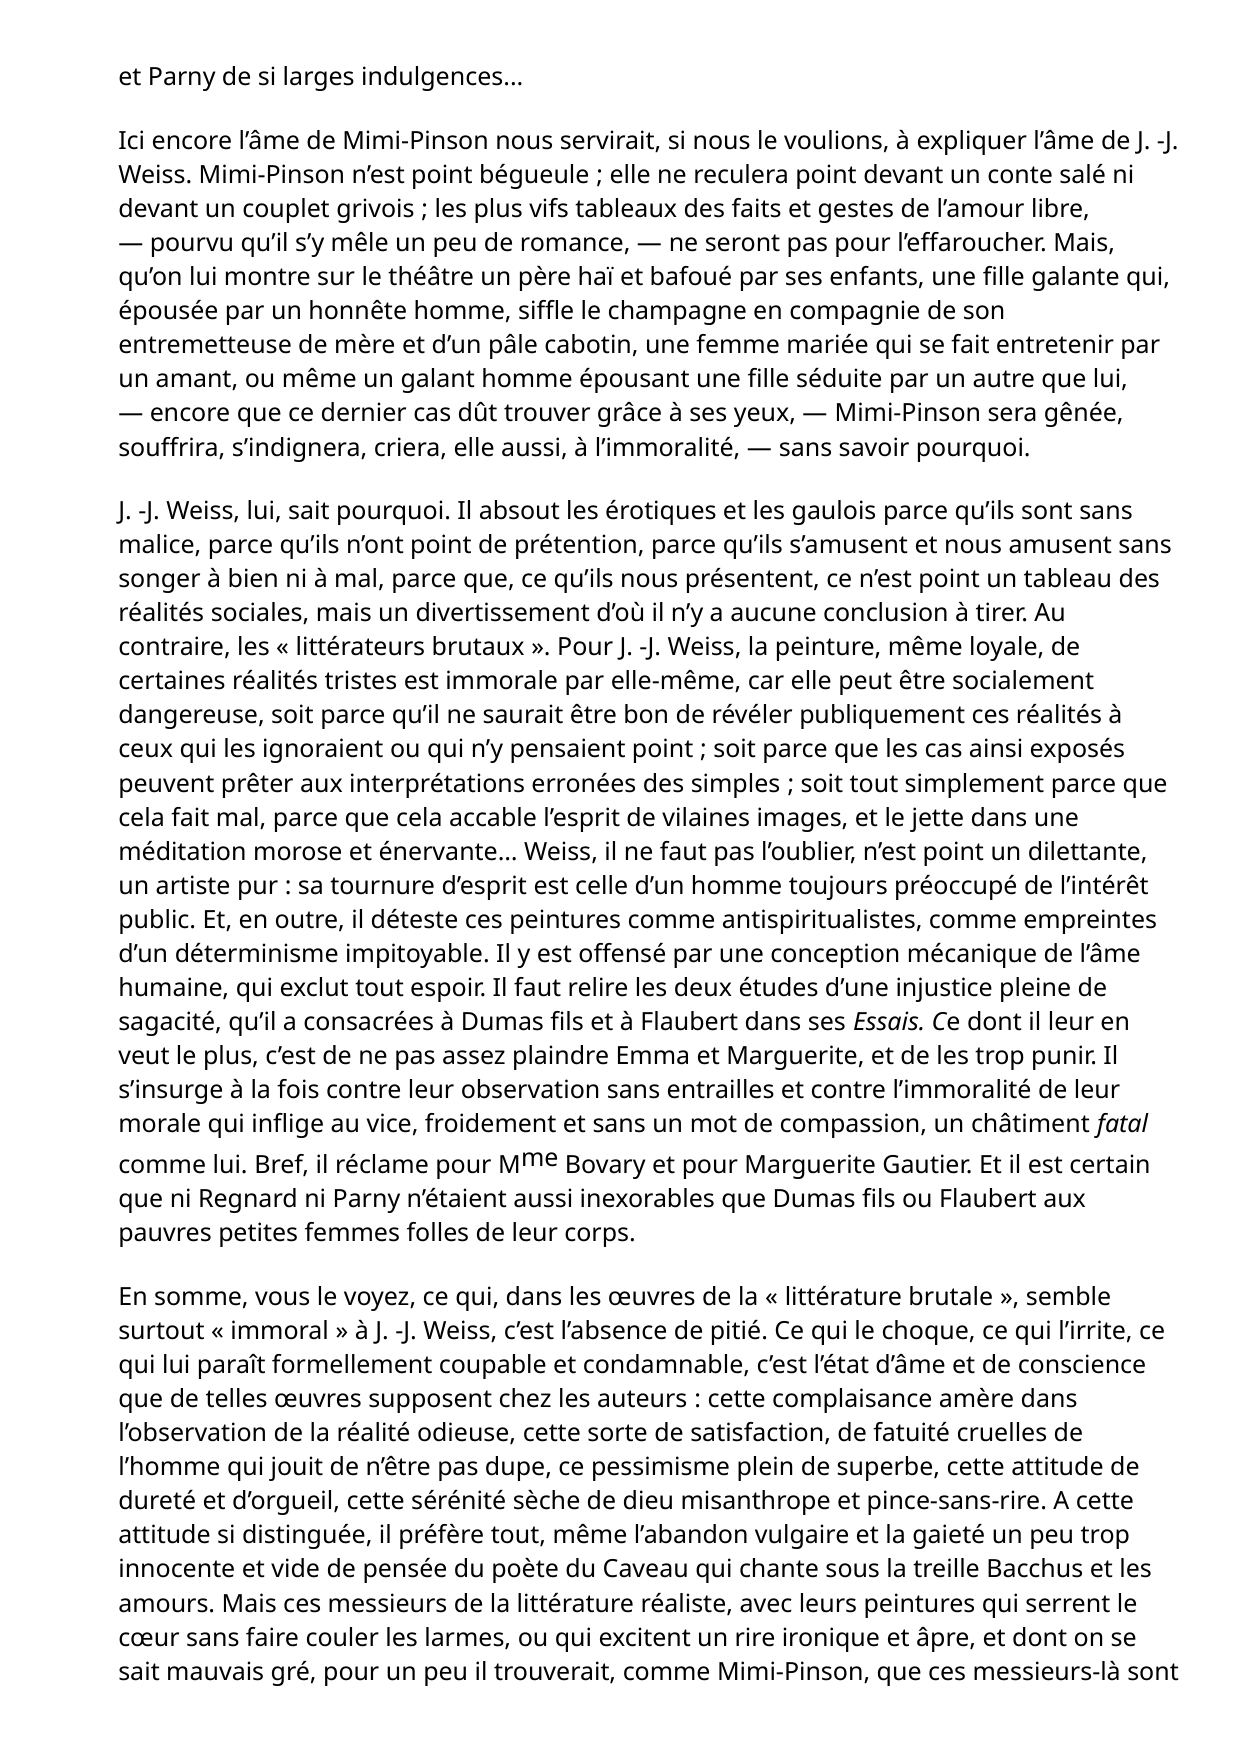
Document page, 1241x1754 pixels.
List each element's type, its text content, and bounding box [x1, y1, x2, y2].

text et Parny de si larges indulgences... [118, 59, 1181, 93]
text Ici encore l’âme de Mimi-Pinson nous servirait, si nous le voulions, à expliquer l’âme de J. -J. Weiss. Mimi-Pinson n’est point bégueule ; elle ne reculera point devant un conte salé ni devant un couplet grivois ; les plus vifs tableaux des faits et gestes de l’amour libre, — pourvu qu’il s’y mêle un peu de romance, — ne seront pas pour l’effaroucher. Mais, qu’on lui montre sur le théâtre un père haï et bafoué par ses enfants, une fille galante qui, épousée par un honnête homme, siffle le champagne en compagnie de son entremetteuse de mère et d’un pâle cabotin, une femme mariée qui se fait entretenir par un amant, ou même un galant homme épousant une fille séduite par un autre que lui, — encore que ce dernier cas dût trouver grâce à ses yeux, — Mimi-Pinson sera gênée, souffrira, s’indignera, criera, elle aussi, à l’immoralité, — sans savoir pourquoi. [118, 123, 1181, 463]
text En somme, vous le voyez, ce qui, dans les œuvres de la « littérature brutale », semble surtout « immoral » à J. -J. Weiss, c’est l’absence de pitié. Ce qui le choque, ce qui l’irrite, ce qui lui paraît formellement coupable et condamnable, c’est l’état d’âme et de conscience que de telles œuvres supposent chez les auteurs : cette complaisance amère dans l’observation de la réalité odieuse, cette sorte de satisfaction, de fatuité cruelles de l’homme qui jouit de n’être pas dupe, ce pessimisme plein de superbe, cette attitude de dureté et d’orgueil, cette sérénité sèche de dieu misanthrope et pince-sans-rire. A cette attitude si distinguée, il préfère tout, même l’abandon vulgaire et la gaieté un peu trop innocente et vide de pensée du poète du Caveau qui chante sous la treille Bacchus et les amours. Mais ces messieurs de la littérature réaliste, avec leurs peintures qui serrent le cœur sans faire couler les larmes, ou qui excitent un rire ironique et âpre, et dont on se sait mauvais gré, pour un peu il trouverait, comme Mimi-Pinson, que ces messieurs-là sont [118, 1279, 1181, 1687]
text J. -J. Weiss, lui, sait pourquoi. Il absout les érotiques et les gaulois parce qu’ils sont sans malice, parce qu’ils n’ont point de prétention, parce qu’ils s’amusent et nous amusent sans songer à bien ni à mal, parce que, ce qu’ils nous présentent, ce n’est point un tableau des réalités sociales, mais un divertissement d’où il n’y a aucune conclusion à tirer. Au contraire, les « littérateurs brutaux ». Pour J. -J. Weiss, la peinture, même loyale, de certaines réalités tristes est immorale par elle-même, car elle peut être socialement dangereuse, soit parce qu’il ne saurait être bon de révéler publiquement ces réalités à ceux qui les ignoraient ou qui n’y pensaient point ; soit parce que les cas ainsi exposés peuvent prêter aux interprétations erronées des simples ; soit tout simplement parce que cela fait mal, parce que cela accable l’esprit de vilaines images, et le jette dans une méditation morose et énervante… Weiss, il ne faut pas l’oublier, n’est point un dilettante, un artiste pur : sa tournure d’esprit est celle d’un homme toujours préoccupé de l’intérêt public. Et, en outre, il déteste ces peintures comme antispiritualistes, comme empreintes d’un déterminisme impitoyable. Il y est offensé par une conception mécanique de l’âme humaine, qui exclut tout espoir. Il faut relire les deux études d’une injustice pleine de sagacité, qu’il a consacrées à Dumas fils et à Flaubert dans ses Essais. Ce dont il leur en veut le plus, c’est de ne pas assez plaindre Emma et Marguerite, et de les trop punir. Il s’insurge à la fois contre leur observation sans entrailles et contre l’immoralité de leur morale qui inflige au vice, froidement et sans un mot de compassion, un châtiment fatal comme lui. Bref, il réclame pour Mme Bovary et pour Marguerite Gautier. Et il est certain que ni Regnard ni Parny n’étaient aussi inexorables que Dumas fils ou Flaubert aux pauvres petites femmes folles de leur corps. [118, 493, 1181, 1249]
